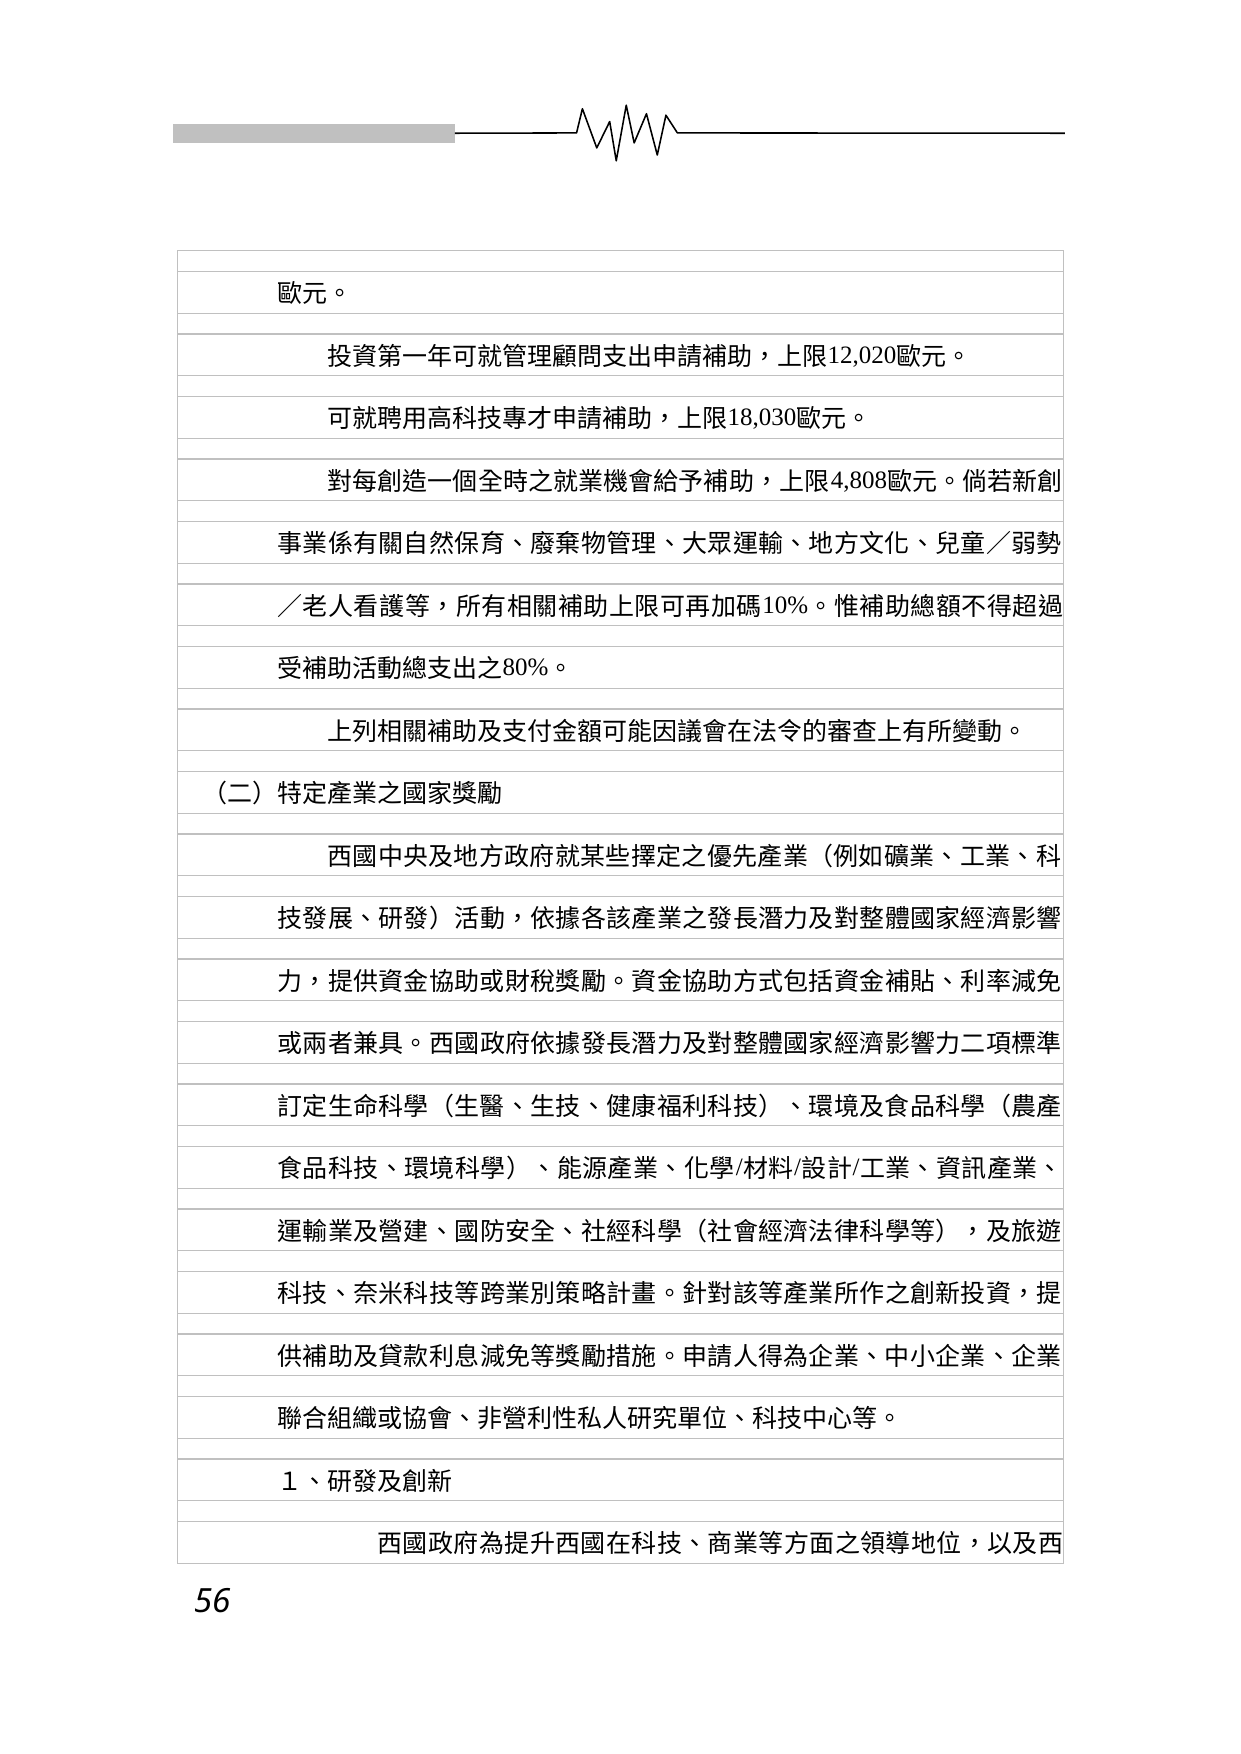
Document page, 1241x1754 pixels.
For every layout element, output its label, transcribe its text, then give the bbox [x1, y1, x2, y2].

text [327, 1501, 1063, 1521]
text 事業係有關自然保育、廢棄物管理、大眾運輸、地方文化、兒童／弱勢 [277, 522, 1063, 563]
text [277, 1126, 1063, 1146]
text [277, 1251, 1063, 1271]
text [277, 1064, 1063, 1083]
text ／老人看護等，所有相關補助上限可再加碼10%。惟補助總額不得超過 [277, 585, 1063, 625]
text [277, 314, 1063, 333]
text 受補助活動總支出之80%。 [277, 647, 1063, 688]
text 可就聘用高科技專才申請補助，上限18,030歐元。 [277, 397, 1063, 438]
text 技發展、研發）活動，依據各該產業之發長潛力及對整體國家經濟影響 [277, 897, 1063, 938]
text [277, 814, 1063, 833]
text 供補助及貸款利息減免等獎勵措施。申請人得為企業、中小企業、企業 [277, 1335, 1063, 1375]
text [277, 1439, 1063, 1458]
text 食品科技、環境科學）、能源產業、化學/材料/設計/工業、資訊產業、 [277, 1147, 1063, 1188]
text 對每創造一個全時之就業機會給予補助，上限4,808歐元。倘若新創 [277, 460, 1063, 500]
text [277, 1189, 1063, 1208]
text [277, 1001, 1063, 1021]
text 歐元。 [277, 272, 1063, 313]
text [277, 1314, 1063, 1333]
text [277, 501, 1063, 521]
text １、研發及創新 [277, 1460, 1063, 1500]
text （二）特定產業之國家獎勵 [202, 772, 1063, 813]
text 上列相關補助及支付金額可能因議會在法令的審查上有所變動。 [277, 710, 1063, 750]
text 投資第一年可就管理顧問支出申請補助，上限12,020歐元。 [277, 335, 1063, 375]
text [277, 564, 1063, 583]
text [277, 876, 1063, 896]
text [202, 751, 1063, 771]
text 運輸業及營建、國防安全、社經科學（社會經濟法律科學等），及旅遊 [277, 1210, 1063, 1250]
text [277, 439, 1063, 458]
text 科技、奈米科技等跨業別策略計畫。針對該等產業所作之創新投資，提 [277, 1272, 1063, 1313]
text 或兩者兼具。西國政府依據發長潛力及對整體國家經濟影響力二項標準 [277, 1022, 1063, 1063]
text 西國中央及地方政府就某些擇定之優先產業（例如礦業、工業、科 [277, 835, 1063, 875]
text 聯合組織或協會、非營利性私人研究單位、科技中心等。 [277, 1397, 1063, 1438]
text [277, 1376, 1063, 1396]
text 訂定生命科學（生醫、生技、健康福利科技）、環境及食品科學（農產 [277, 1085, 1063, 1125]
text 西國政府為提升西國在科技、商業等方面之領導地位，以及西 [327, 1522, 1063, 1563]
text [277, 939, 1063, 958]
text [277, 376, 1063, 396]
text [277, 626, 1063, 646]
text 力，提供資金協助或財稅獎勵。資金協助方式包括資金補貼、利率減免 [277, 960, 1063, 1000]
text [277, 689, 1063, 708]
text [277, 251, 1063, 271]
